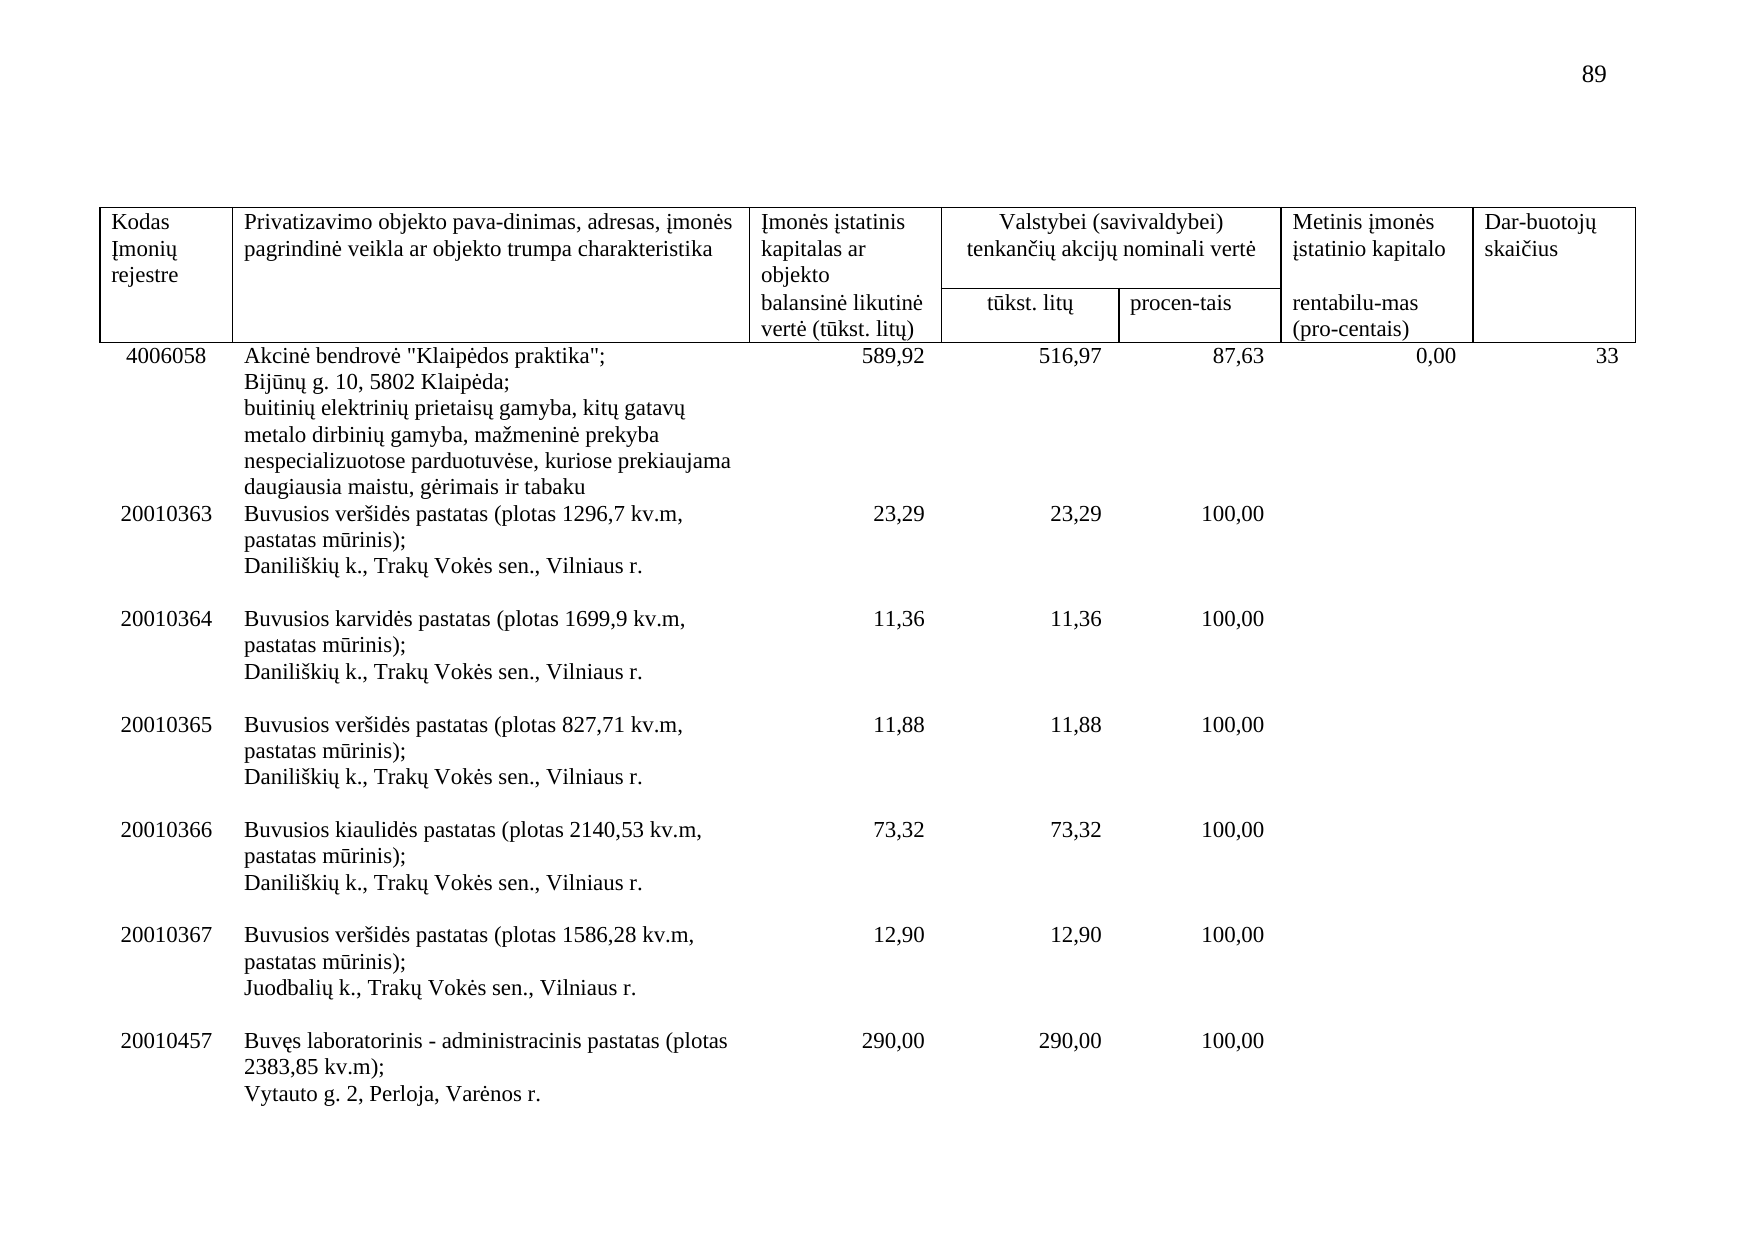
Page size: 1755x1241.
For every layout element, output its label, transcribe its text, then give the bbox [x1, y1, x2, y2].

table_cell Buvusios veršidės pastatas (plotas 1296,7 kv.m, pastatas mūrinis); Daniliškių k., Trakų Vokės sen., Vilniaus r. [233, 500, 749, 605]
table_cell 11,36 [941, 605, 1119, 711]
table_header Privatizavimo objekto pava-dinimas, adresas, įmonės pagrindinė veikla ar objekto trumpa charakteristika [233, 208, 749, 287]
table_cell 100,00 [1119, 711, 1281, 816]
table_cell [1473, 394, 1636, 500]
table_cell [1473, 921, 1636, 1027]
table_cell [101, 288, 232, 342]
table_cell [1473, 816, 1636, 921]
table_cell Buvęs laboratorinis - administracinis pastatas (plotas 2383,85 kv.m); Vytauto g. 2, Perloja, Varėnos r. [233, 1027, 749, 1132]
table_cell 33 [1473, 343, 1636, 394]
table_cell tūkst. litų [942, 289, 1118, 342]
table_cell 100,00 [1119, 605, 1281, 711]
table_cell 20010365 [100, 711, 233, 816]
table_cell [1281, 921, 1473, 1027]
table_cell 290,00 [750, 1027, 941, 1132]
table_cell 12,90 [750, 921, 941, 1027]
table_cell [1473, 1027, 1636, 1132]
table_cell [1281, 500, 1473, 605]
table_cell [100, 394, 233, 500]
table_cell [1473, 711, 1636, 816]
table_cell 87,63 [1119, 343, 1281, 394]
table_cell Akcinė bendrovė "Klaipėdos praktika"; Bijūnų g. 10, 5802 Klaipėda; [233, 343, 749, 394]
table_cell 589,92 [750, 343, 941, 394]
table_header Valstybei (savivaldybei) tenkančių akcijų nominali vertė [942, 208, 1280, 287]
table_cell 23,29 [941, 500, 1119, 605]
table_cell procen-tais [1120, 289, 1280, 342]
table_cell 11,88 [941, 711, 1119, 816]
table_header Įmonės įstatinis kapitalas ar objekto [750, 208, 941, 287]
table_cell [1281, 605, 1473, 711]
table_cell [1119, 394, 1281, 500]
table_cell buitinių elektrinių prietaisų gamyba, kitų gatavų metalo dirbinių gamyba, mažmeninė prekyba nespecializuotose parduotuvėse, kuriose prekiaujama daugiausia maistu, gėrimais ir tabaku [233, 394, 749, 500]
table_cell [1281, 816, 1473, 921]
table_cell 20010366 [100, 816, 233, 921]
table_cell [233, 288, 749, 342]
table_cell 0,00 [1281, 343, 1473, 394]
table_cell 20010364 [100, 605, 233, 711]
table_cell 12,90 [941, 921, 1119, 1027]
table_cell [1474, 288, 1635, 342]
table_cell Buvusios veršidės pastatas (plotas 827,71 kv.m, pastatas mūrinis); Daniliškių k., Trakų Vokės sen., Vilniaus r. [233, 711, 749, 816]
table_cell 100,00 [1119, 500, 1281, 605]
table_cell 20010367 [100, 921, 233, 1027]
table_cell [1473, 500, 1636, 605]
table_header Kodas Įmonių rejestre [101, 208, 232, 287]
table_cell 290,00 [941, 1027, 1119, 1132]
table_cell 100,00 [1119, 816, 1281, 921]
table_cell 4006058 [100, 343, 233, 394]
table_cell Buvusios veršidės pastatas (plotas 1586,28 kv.m, pastatas mūrinis); Juodbalių k., Trakų Vokės sen., Vilniaus r. [233, 921, 749, 1027]
table_cell 516,97 [941, 343, 1119, 394]
table_cell 11,88 [750, 711, 941, 816]
table_cell 73,32 [750, 816, 941, 921]
table_cell 23,29 [750, 500, 941, 605]
table_cell Buvusios karvidės pastatas (plotas 1699,9 kv.m, pastatas mūrinis); Daniliškių k., Trakų Vokės sen., Vilniaus r. [233, 605, 749, 711]
table_cell [1281, 394, 1473, 500]
table_cell 11,36 [750, 605, 941, 711]
table_cell 73,32 [941, 816, 1119, 921]
table_cell [750, 394, 941, 500]
table_cell Buvusios kiaulidės pastatas (plotas 2140,53 kv.m, pastatas mūrinis); Daniliškių k., Trakų Vokės sen., Vilniaus r. [233, 816, 749, 921]
table_cell 100,00 [1119, 921, 1281, 1027]
table_header Metinis įmonės įstatinio kapitalo [1282, 208, 1472, 287]
table_cell 100,00 [1119, 1027, 1281, 1132]
table_cell 20010457 [100, 1027, 233, 1132]
table_cell [1281, 711, 1473, 816]
table_cell balansinė likutinė vertė (tūkst. litų) [750, 288, 941, 342]
table_cell [941, 394, 1119, 500]
table_cell rentabilu-mas (pro-centais) [1282, 288, 1472, 342]
table_cell [1281, 1027, 1473, 1132]
table_cell [1473, 605, 1636, 711]
table_cell 20010363 [100, 500, 233, 605]
table_header Dar-buotojų skaičius [1474, 208, 1635, 287]
